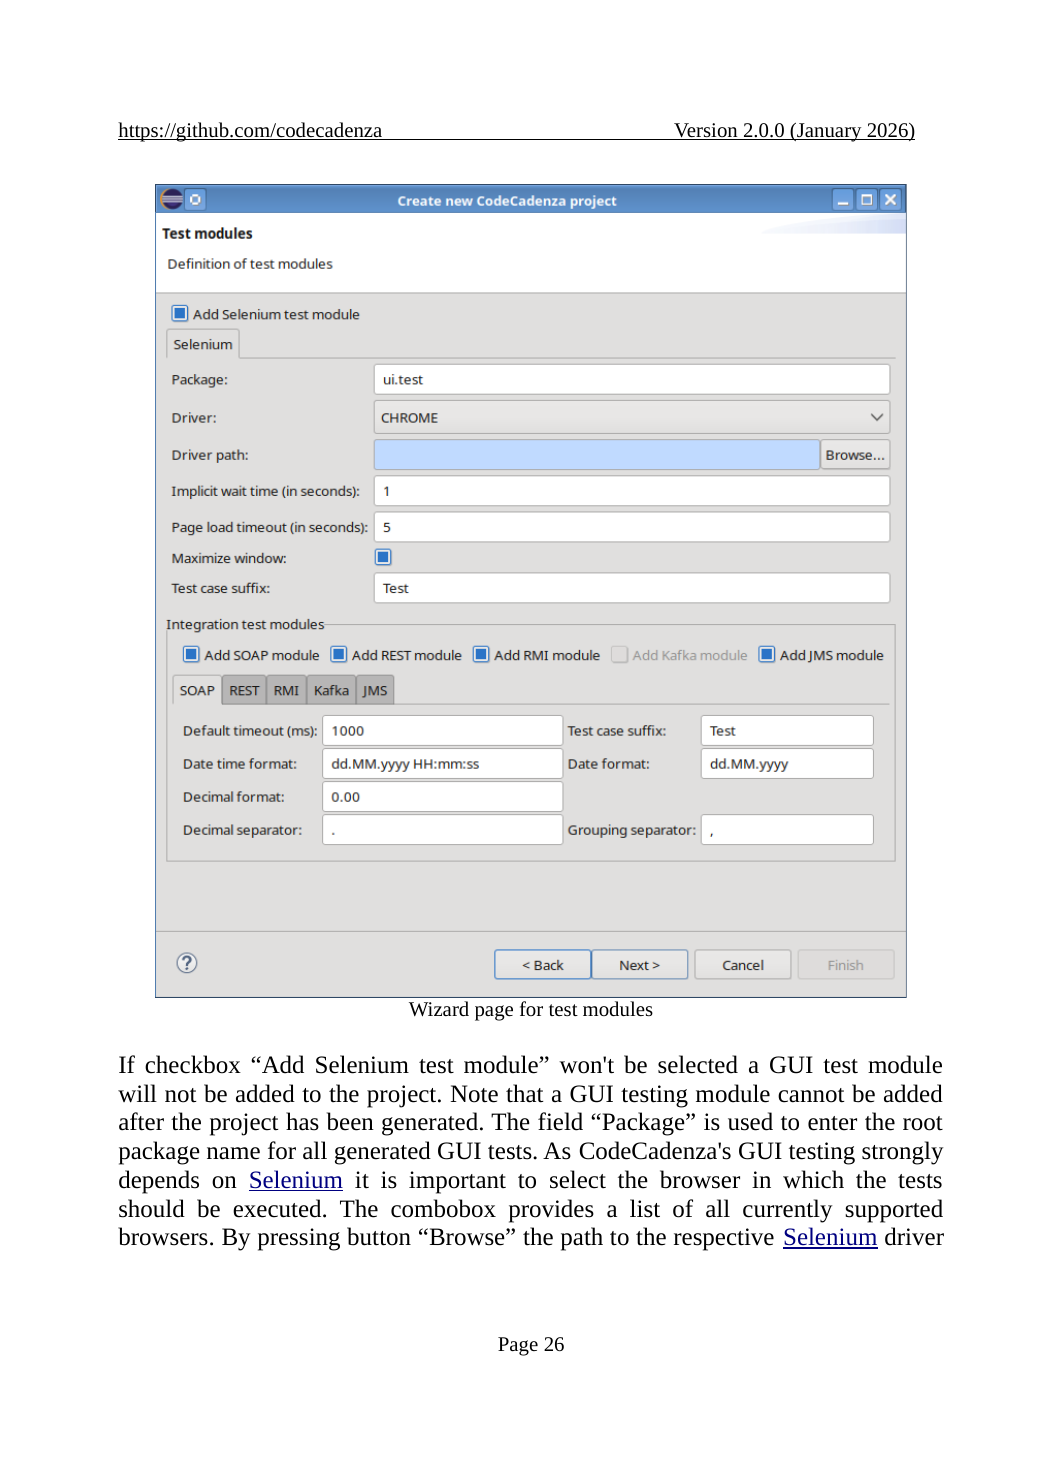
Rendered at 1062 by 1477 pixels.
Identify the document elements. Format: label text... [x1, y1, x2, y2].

picture [155, 184, 907, 998]
text Wizard page for test modules [155, 998, 907, 1021]
text If checkbox “Add Selenium test module” won't be selected a GUI test module will not be added to the project. Note that a GUI testing module cannot be added after the project has been generated. The field “Package” is used to enter the root package name for all generated GUI tests. As CodeCadenza's GUI testing strongly depends on Selenium it is important to select the browser in which the tests should be executed. The combobox provides a list of all currently supported browsers. By pressing button “Browse” the path to the respective Selenium driver [118, 1050, 944, 1251]
